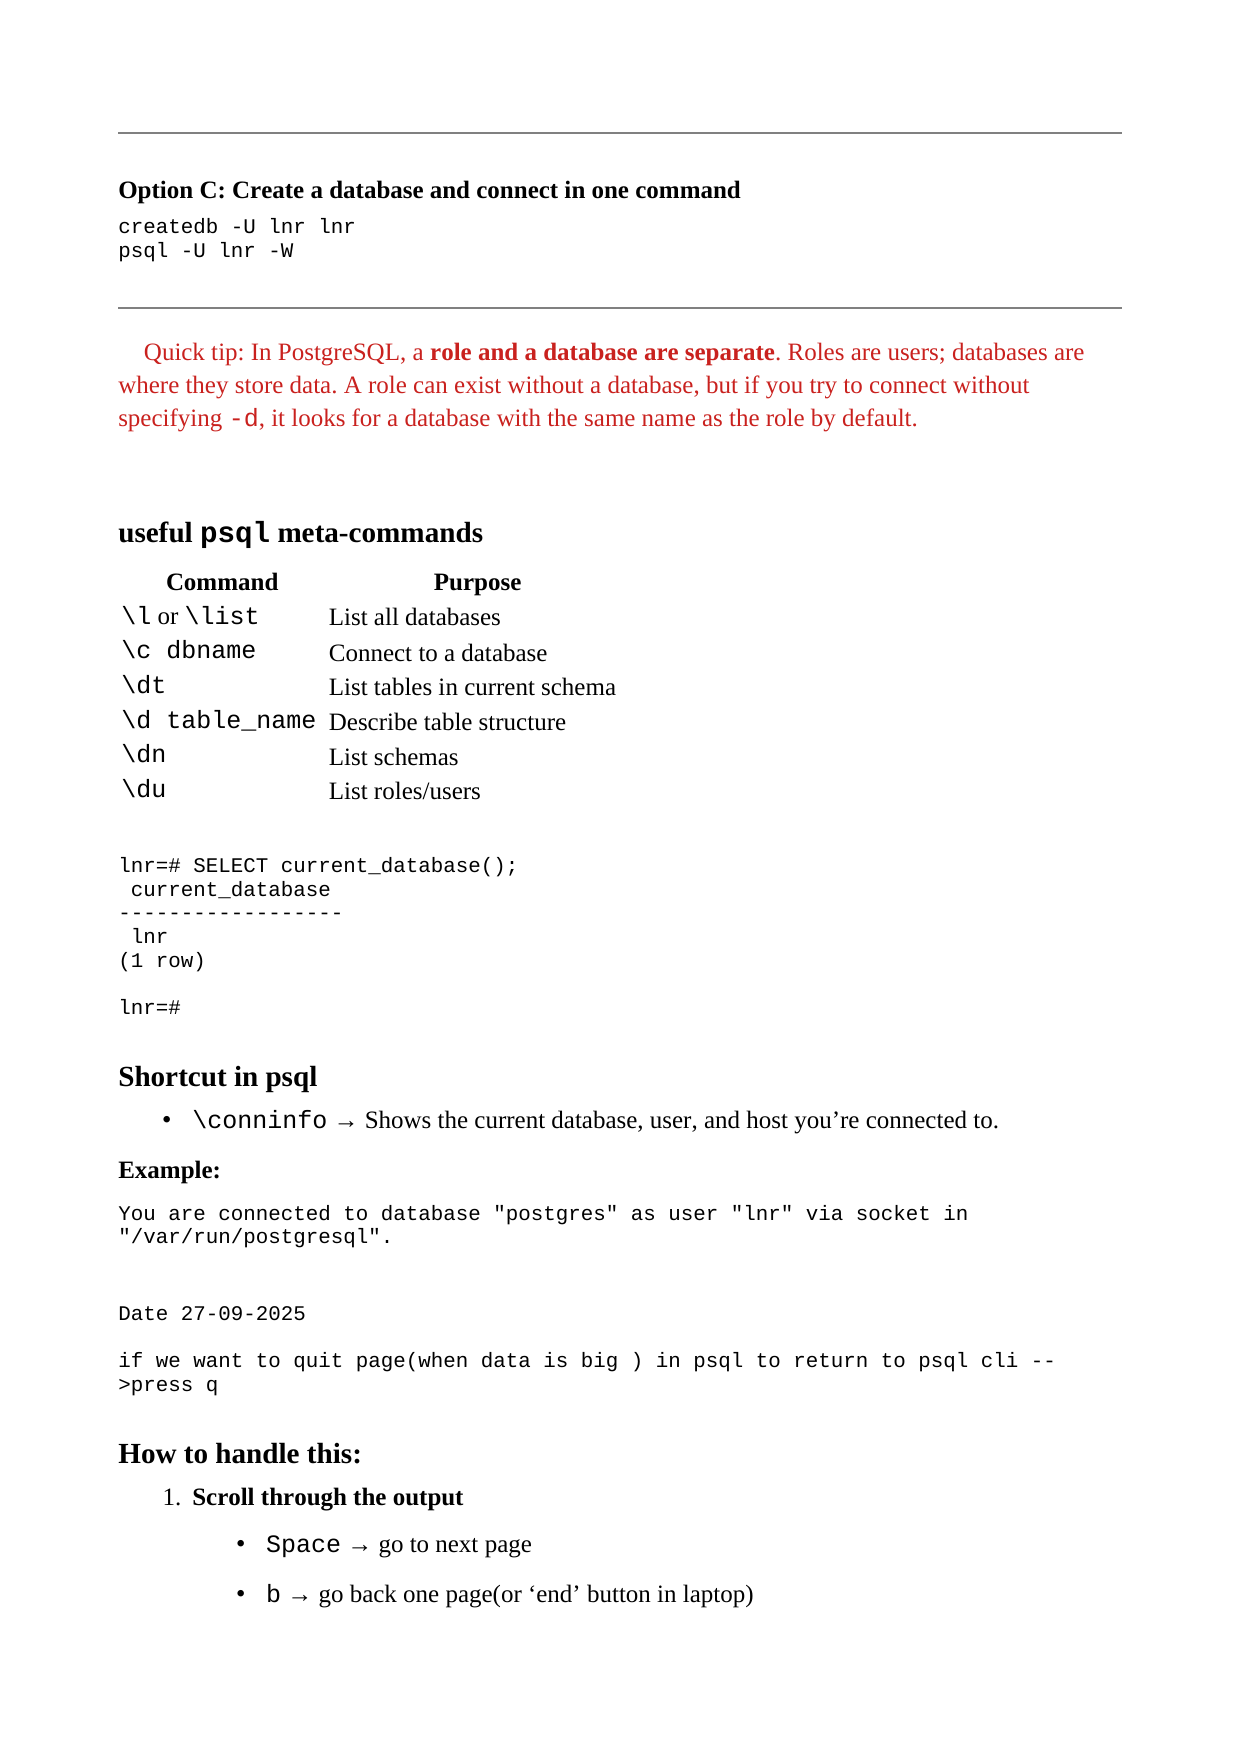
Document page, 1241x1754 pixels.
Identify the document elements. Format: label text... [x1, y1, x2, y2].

text psql -U lnr -W [118, 240, 1122, 263]
text current_database [118, 879, 1122, 902]
list \conninfo → Shows the current database, user, and host you’re connected to. [162, 1105, 1122, 1136]
list b → go back one page(or ‘end’ button in laptop) [236, 1579, 1122, 1610]
table_cell List all databases [326, 598, 629, 635]
text You are connected to database "postgres" as user "lnr" via socket in "/var/run/postgresql". [118, 1202, 1122, 1250]
table_header Command [118, 564, 326, 598]
text lnr [118, 926, 1122, 950]
table_cell List roles/users [326, 773, 629, 808]
table_cell \l or \list [118, 598, 326, 635]
table_cell \d table_name [118, 704, 326, 739]
text lnr=# SELECT current_database(); [118, 855, 1122, 879]
table_cell Connect to a database [326, 635, 629, 669]
text lnr=# [118, 997, 1122, 1021]
text Example: [118, 1155, 1122, 1184]
subtitle useful psql meta-commands [118, 515, 1122, 551]
table_cell List schemas [326, 739, 629, 773]
table_cell \du [118, 773, 326, 808]
text ------------------ [118, 902, 1122, 926]
table_cell List tables in current schema [326, 670, 629, 704]
subtitle Option C: Create a database and connect in one command [118, 175, 1122, 204]
text if we want to quit page(when data is big ) in psql to return to psql cli -->press q [118, 1350, 1122, 1397]
text createdb -U lnr lnr [118, 216, 1122, 240]
text ✅ Quick tip: In PostgreSQL, a role and a database are separate. Roles are users; databases are where they store data. A role can exist without a database, but if you try to connect without specifying -d, it looks for a database with the same name as the role by default. [118, 337, 1122, 434]
subtitle How to handle this: [118, 1436, 1122, 1469]
table_cell Describe table structure [326, 704, 629, 739]
table_header Purpose [326, 564, 629, 598]
table_cell \c dbname [118, 635, 326, 669]
list Space → go to next page [236, 1529, 1122, 1560]
table_cell \dt [118, 670, 326, 704]
text Date 27-09-2025 [118, 1303, 1122, 1327]
subtitle Shortcut in psql [118, 1059, 1122, 1092]
text (1 row) [118, 950, 1122, 973]
table_cell \dn [118, 739, 326, 773]
list Scroll through the output [162, 1482, 1122, 1511]
